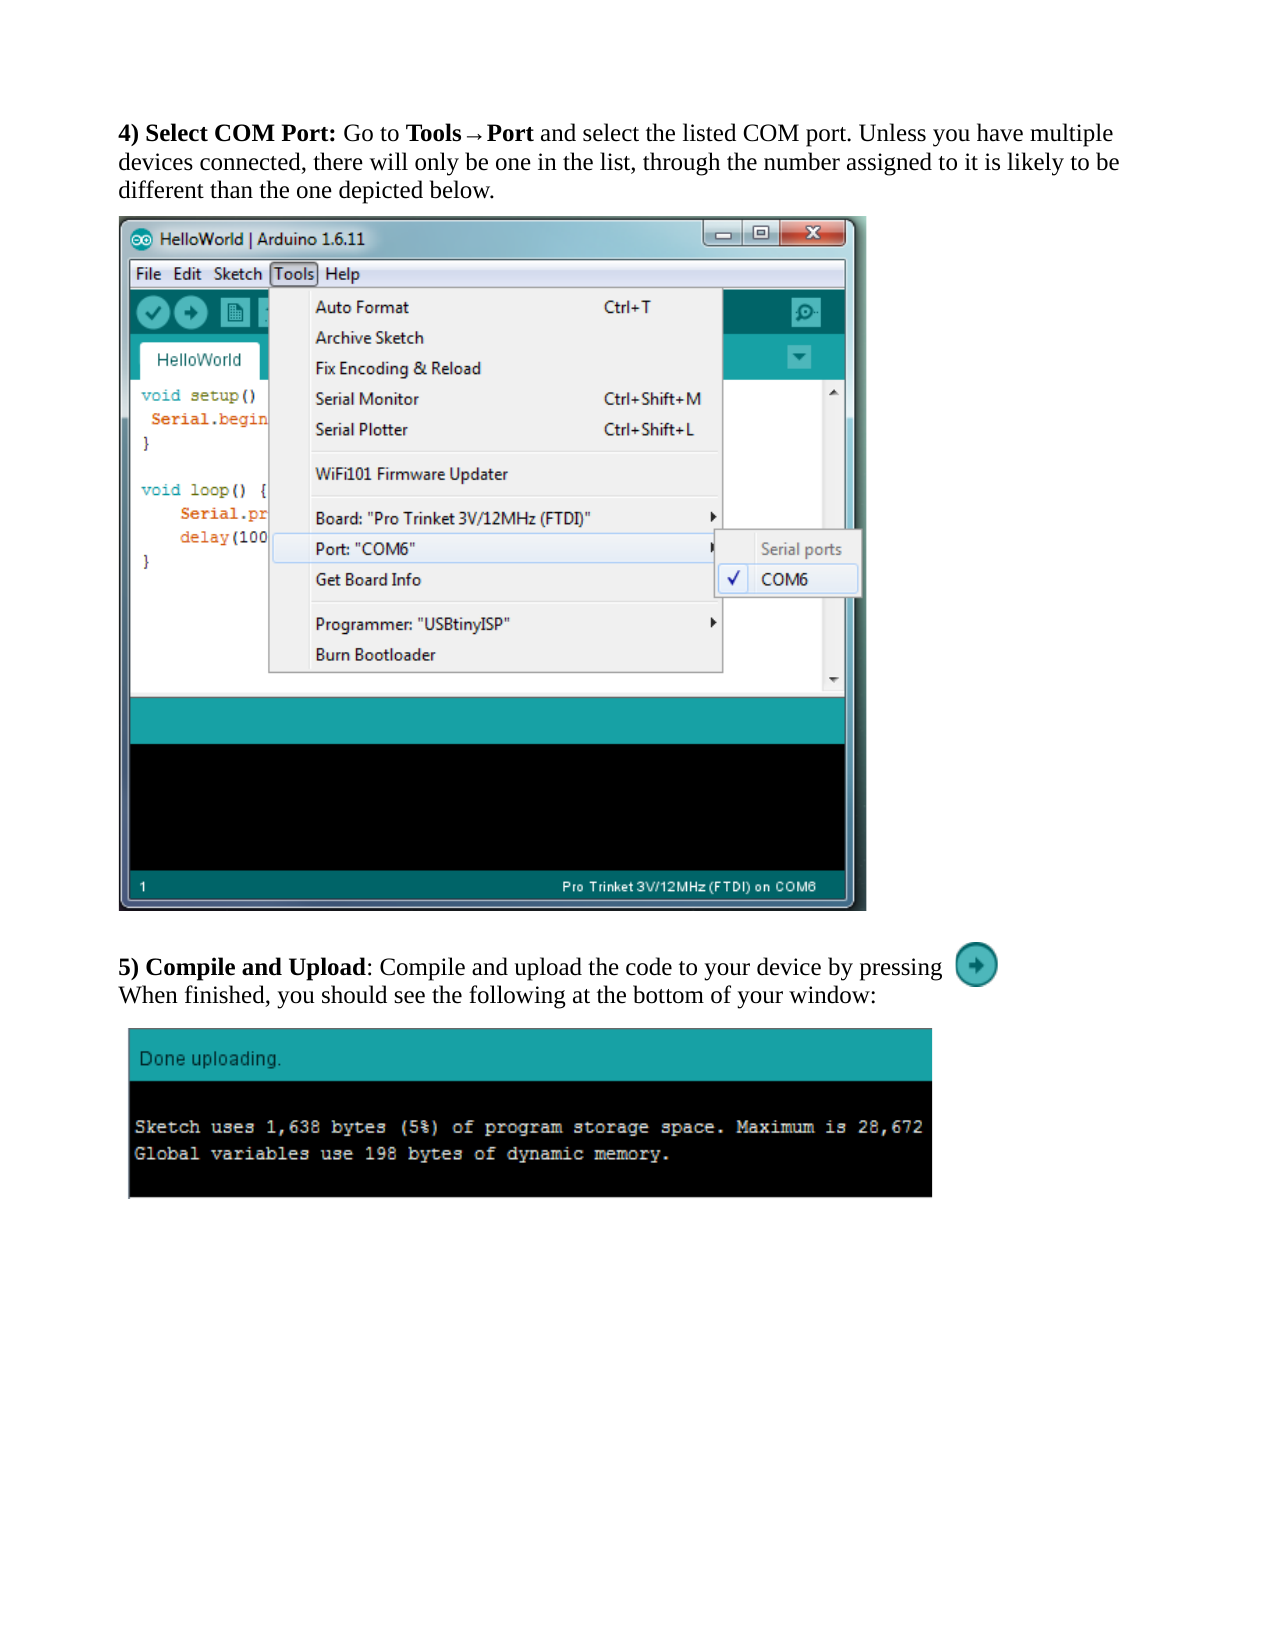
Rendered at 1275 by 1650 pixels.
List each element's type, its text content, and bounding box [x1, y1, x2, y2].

picture [127, 1028, 933, 1199]
text When finished, you should see the following at the bottom of your window: [118, 981, 1157, 1009]
text 5) Compile and Upload: Compile and upload the code to your device by pressing [118, 952, 955, 981]
text [998, 952, 1157, 981]
picture [955, 942, 998, 987]
picture [118, 216, 867, 911]
text 4) Select COM Port: Go to Tools→Port and select the listed COM port. Unless you have multiple devices connected, there will only be one in the list, through the number assigned to it is likely to be different than the one depicted below. [118, 118, 1157, 204]
